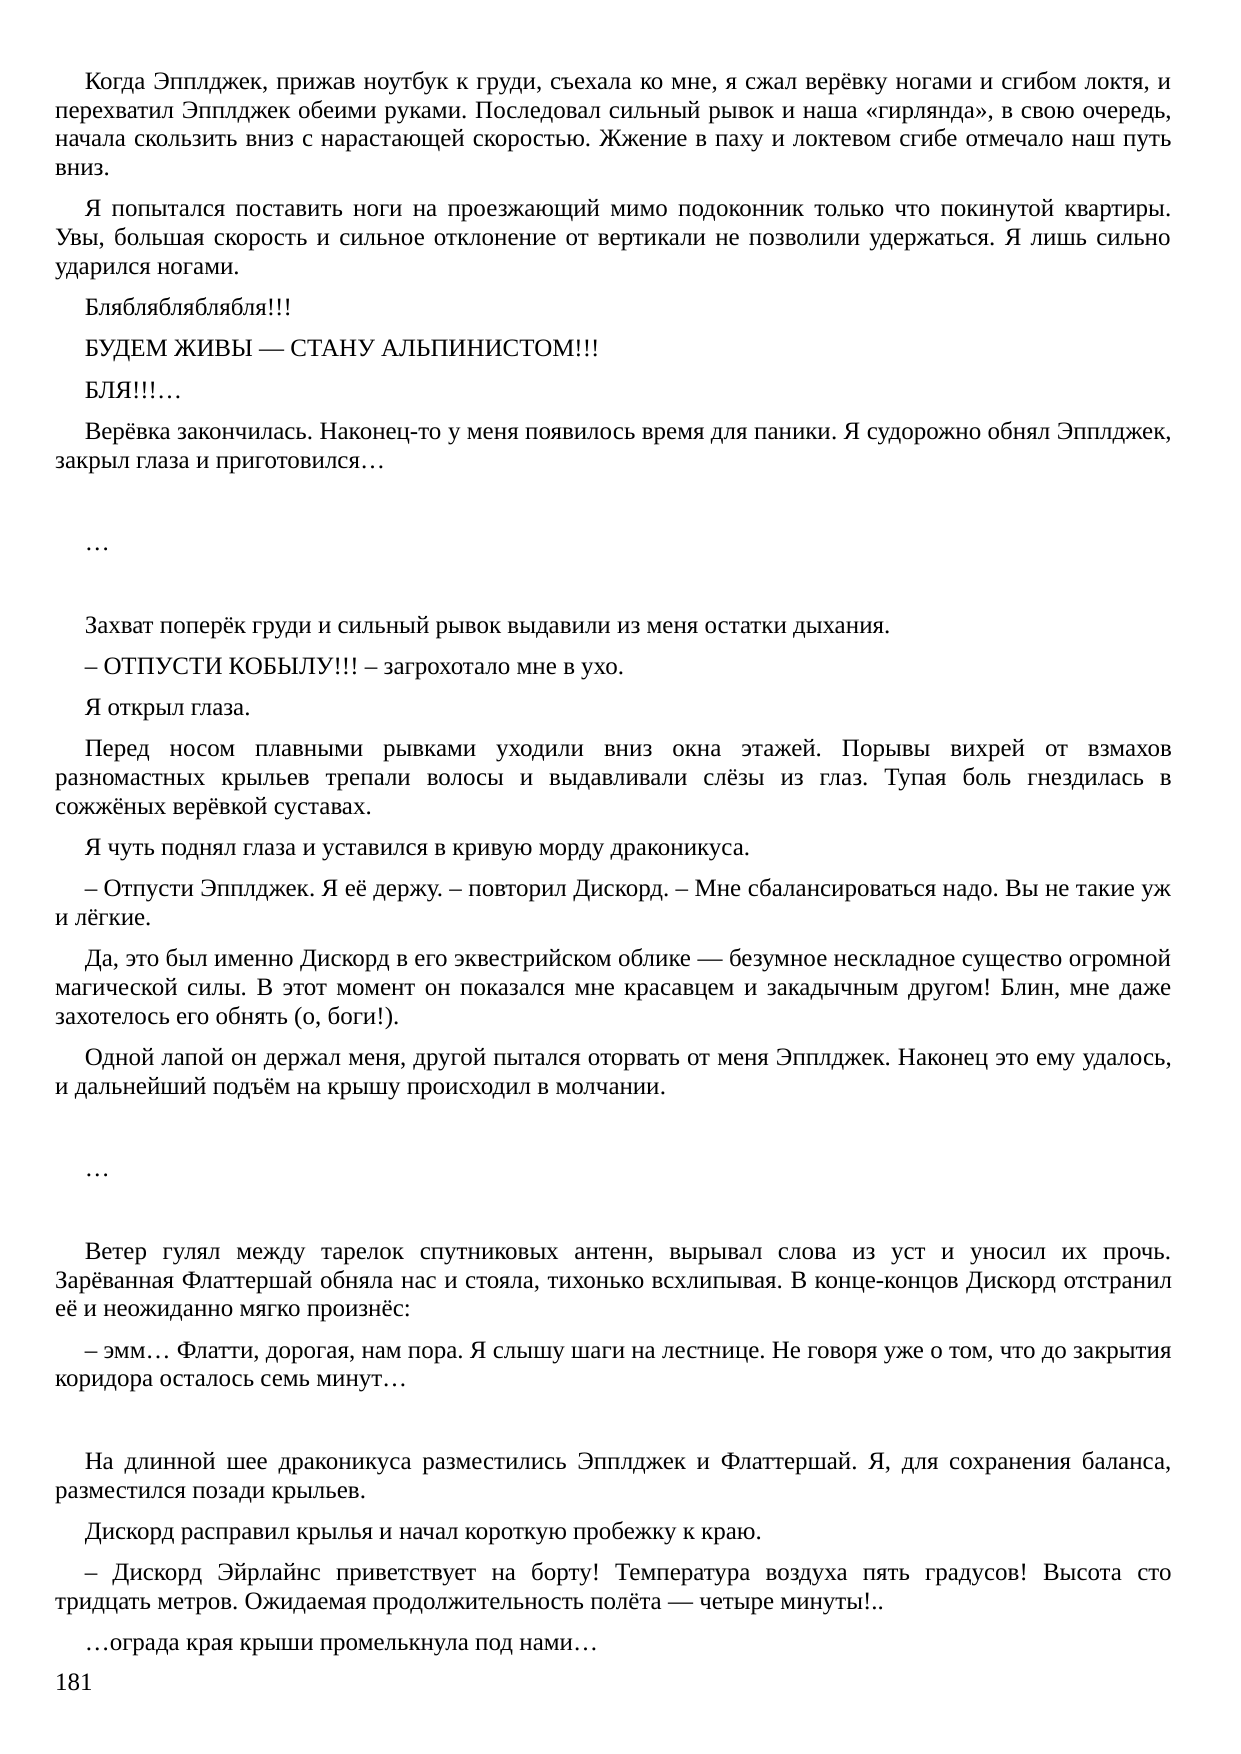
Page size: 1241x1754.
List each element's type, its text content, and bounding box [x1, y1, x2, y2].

text БУДЕМ ЖИВЫ — СТАНУ АЛЬПИНИСТОМ!!! [55, 333, 1173, 362]
text Захват поперёк груди и сильный рывок выдавили из меня остатки дыхания. [55, 610, 1173, 638]
text – Дискорд Эйрлайнс приветствует на борту! Температура воздуха пять градусов! Высота сто тридцать метров. Ожидаемая продолжительность полёта — четыре минуты!.. [55, 1557, 1173, 1615]
text Ветер гулял между тарелок спутниковых антенн, вырывал слова из уст и уносил их прочь. Зарёванная Флаттершай обняла нас и стояла, тихонько всхлипывая. В конце-концов Дискорд отстранил её и неожиданно мягко произнёс: [55, 1236, 1173, 1322]
text Да, это был именно Дискорд в его эквестрийском облике — безумное нескладное существо огромной магической силы. В этот момент он показался мне красавцем и закадычным другом! Блин, мне даже захотелось его обнять (о, боги!). [55, 943, 1173, 1030]
text Я попытался поставить ноги на проезжающий мимо подоконник только что покинутой квартиры. Увы, большая скорость и сильное отклонение от вертикали не позволили удержаться. Я лишь сильно ударился ногами. [55, 193, 1173, 280]
text Когда Эпплджек, прижав ноутбук к груди, съехала ко мне, я сжал верёвку ногами и сгибом локтя, и перехватил Эпплджек обеими руками. Последовал сильный рывок и наша «гирлянда», в свою очередь, начала скользить вниз с нарастающей скоростью. Жжение в паху и локтевом сгибе отмечало наш путь вниз. [55, 66, 1173, 181]
text – Отпусти Эпплджек. Я её держу. – повторил Дискорд. – Мне сбалансироваться надо. Вы не такие уж и лёгкие. [55, 873, 1173, 931]
text Дискорд расправил крылья и начал короткую пробежку к краю. [55, 1516, 1173, 1545]
text Перед носом плавными рывками уходили вниз окна этажей. Порывы вихрей от взмахов разномастных крыльев трепали волосы и выдавливали слёзы из глаз. Тупая боль гнездилась в сожжёных верёвкой суставах. [55, 733, 1173, 820]
text Бляблябляблябля!!! [55, 292, 1173, 321]
text Одной лапой он держал меня, другой пытался оторвать от меня Эпплджек. Наконец это ему удалось, и дальнейший подъём на крышу происходил в молчании. [55, 1042, 1173, 1100]
text Я чуть поднял глаза и уставился в кривую морду драконикуса. [55, 832, 1173, 861]
text БЛЯ!!!… [55, 375, 1173, 403]
text … [55, 527, 1173, 556]
text Я открыл глаза. [55, 692, 1173, 721]
text – эмм… Флатти, дорогая, нам пора. Я слышу шаги на лестнице. Не говоря уже о том, что до закрытия коридора осталось семь минут… [55, 1335, 1173, 1392]
text На длинной шее драконикуса разместились Эпплджек и Флаттершай. Я, для сохранения баланса, разместился позади крыльев. [55, 1446, 1173, 1503]
text – ОТПУСТИ КОБЫЛУ!!! – загрохотало мне в ухо. [55, 651, 1173, 680]
text Верёвка закончилась. Наконец-то у меня появилось время для паники. Я судорожно обнял Эпплджек, закрыл глаза и приготовился… [55, 416, 1173, 473]
text … [55, 1153, 1173, 1182]
text …ограда края крыши промелькнула под нами… [55, 1627, 1173, 1656]
